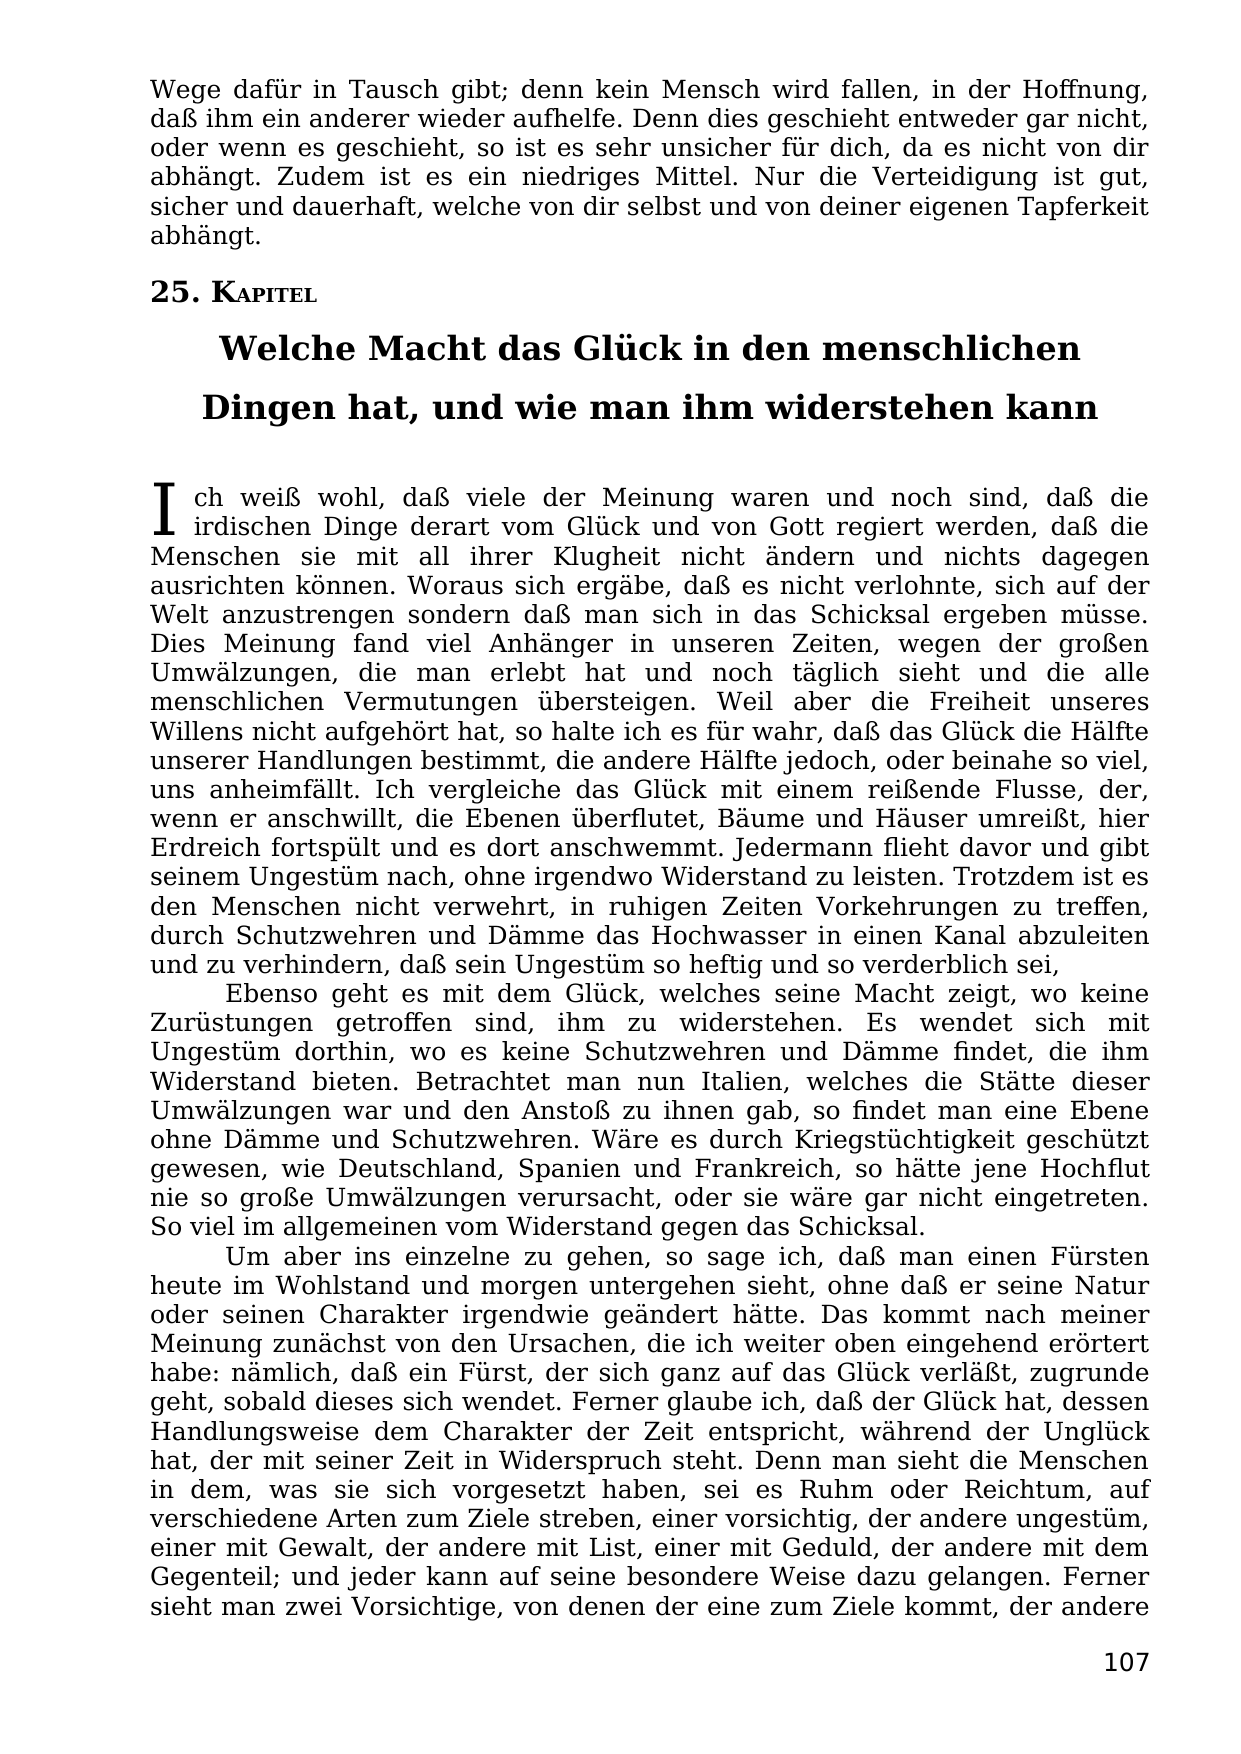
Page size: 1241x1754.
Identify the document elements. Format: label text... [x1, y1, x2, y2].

text 25. Kapitel [150, 250, 1151, 309]
text Um aber ins einzelne zu gehen, so sage ich, daß man einen Fürsten heute im Wohlstand und morgen untergehen sieht, ohne daß er seine Natur oder seinen Charakter irgendwie geändert hätte. Das kommt nach meiner Meinung zunächst von den Ursachen, die ich weiter oben eingehend erörtert habe: nämlich, daß ein Fürst, der sich ganz auf das Glück verläßt, zugrunde geht, sobald dieses sich wendet. Ferner glaube ich, daß der Glück hat, dessen Handlungsweise dem Charakter der Zeit entspricht, während der Unglück hat, der mit seiner Zeit in Widerspruch steht. Denn man sieht die Menschen in dem, was sie sich vorgesetzt haben, sei es Ruhm oder Reichtum, auf verschiedene Arten zum Ziele streben, einer vorsichtig, der andere ungestüm, einer mit Gewalt, der andere mit List, einer mit Geduld, der andere mit dem Gegenteil; und jeder kann auf seine besondere Weise dazu gelangen. Ferner sieht man zwei Vorsichtige, von denen der eine zum Ziele kommt, der andere [150, 1242, 1151, 1621]
text Welche Macht das Glück in den menschlichen [150, 309, 1151, 368]
text Ebenso geht es mit dem Glück, welches seine Macht zeigt, wo keine Zurüstungen getroffen sind, ihm zu widerstehen. Es wendet sich mit Ungestüm dorthin, wo es keine Schutzwehren und Dämme findet, die ihm Widerstand bieten. Betrachtet man nun Italien, welches die Stätte dieser Umwälzungen war und den Anstoß zu ihnen gab, so findet man eine Ebene ohne Dämme und Schutzwehren. Wäre es durch Kriegstüchtigkeit geschützt gewesen, wie Deutschland, Spanien und Frankreich, so hätte jene Hochﬂut nie so große Umwälzungen verursacht, oder sie wäre gar nicht eingetreten. So viel im allgemeinen vom Widerstand gegen das Schicksal. [150, 979, 1151, 1242]
text Dingen hat, und wie man ihm widerstehen kann [150, 368, 1151, 427]
text Ich weiß wohl, daß viele der Meinung waren und noch sind, daß die irdischen Dinge derart vom Glück und von Gott regiert werden, daß die Menschen sie mit all ihrer Klugheit nicht ändern und nichts dagegen ausrichten können. Woraus sich ergäbe, daß es nicht verlohnte, sich auf der Welt anzustrengen sondern daß man sich in das Schicksal ergeben müsse. Dies Meinung fand viel Anhänger in unseren Zeiten, wegen der großen Umwälzungen, die man erlebt hat und noch täglich sieht und die alle menschlichen Vermutungen übersteigen. Weil aber die Freiheit unseres Willens nicht aufgehört hat, so halte ich es für wahr, daß das Glück die Hälfte unserer Handlungen bestimmt, die andere Hälfte jedoch, oder beinahe so viel, uns anheimfällt. Ich vergleiche das Glück mit einem reißende Flusse, der, wenn er anschwillt, die Ebenen überflutet, Bäume und Häuser umreißt, hier Erdreich fortspült und es dort anschwemmt. Jedermann flieht davor und gibt seinem Ungestüm nach, ohne irgendwo Widerstand zu leisten. Trotzdem ist es den Menschen nicht verwehrt, in ruhigen Zeiten Vorkehrungen zu treffen, durch Schutzwehren und Dämme das Hochwasser in einen Kanal abzuleiten und zu verhindern, daß sein Ungestüm so heftig und so verderblich sei, [150, 483, 1151, 979]
text Wege dafür in Tausch gibt; denn kein Mensch wird fallen, in der Hoffnung, daß ihm ein anderer wieder aufhelfe. Denn dies geschieht entweder gar nicht, oder wenn es geschieht, so ist es sehr unsicher für dich, da es nicht von dir abhängt. Zudem ist es ein niedriges Mittel. Nur die Verteidigung ist gut, sicher und dauerhaft, welche von dir selbst und von deiner eigenen Tapferkeit abhängt. [150, 75, 1151, 250]
